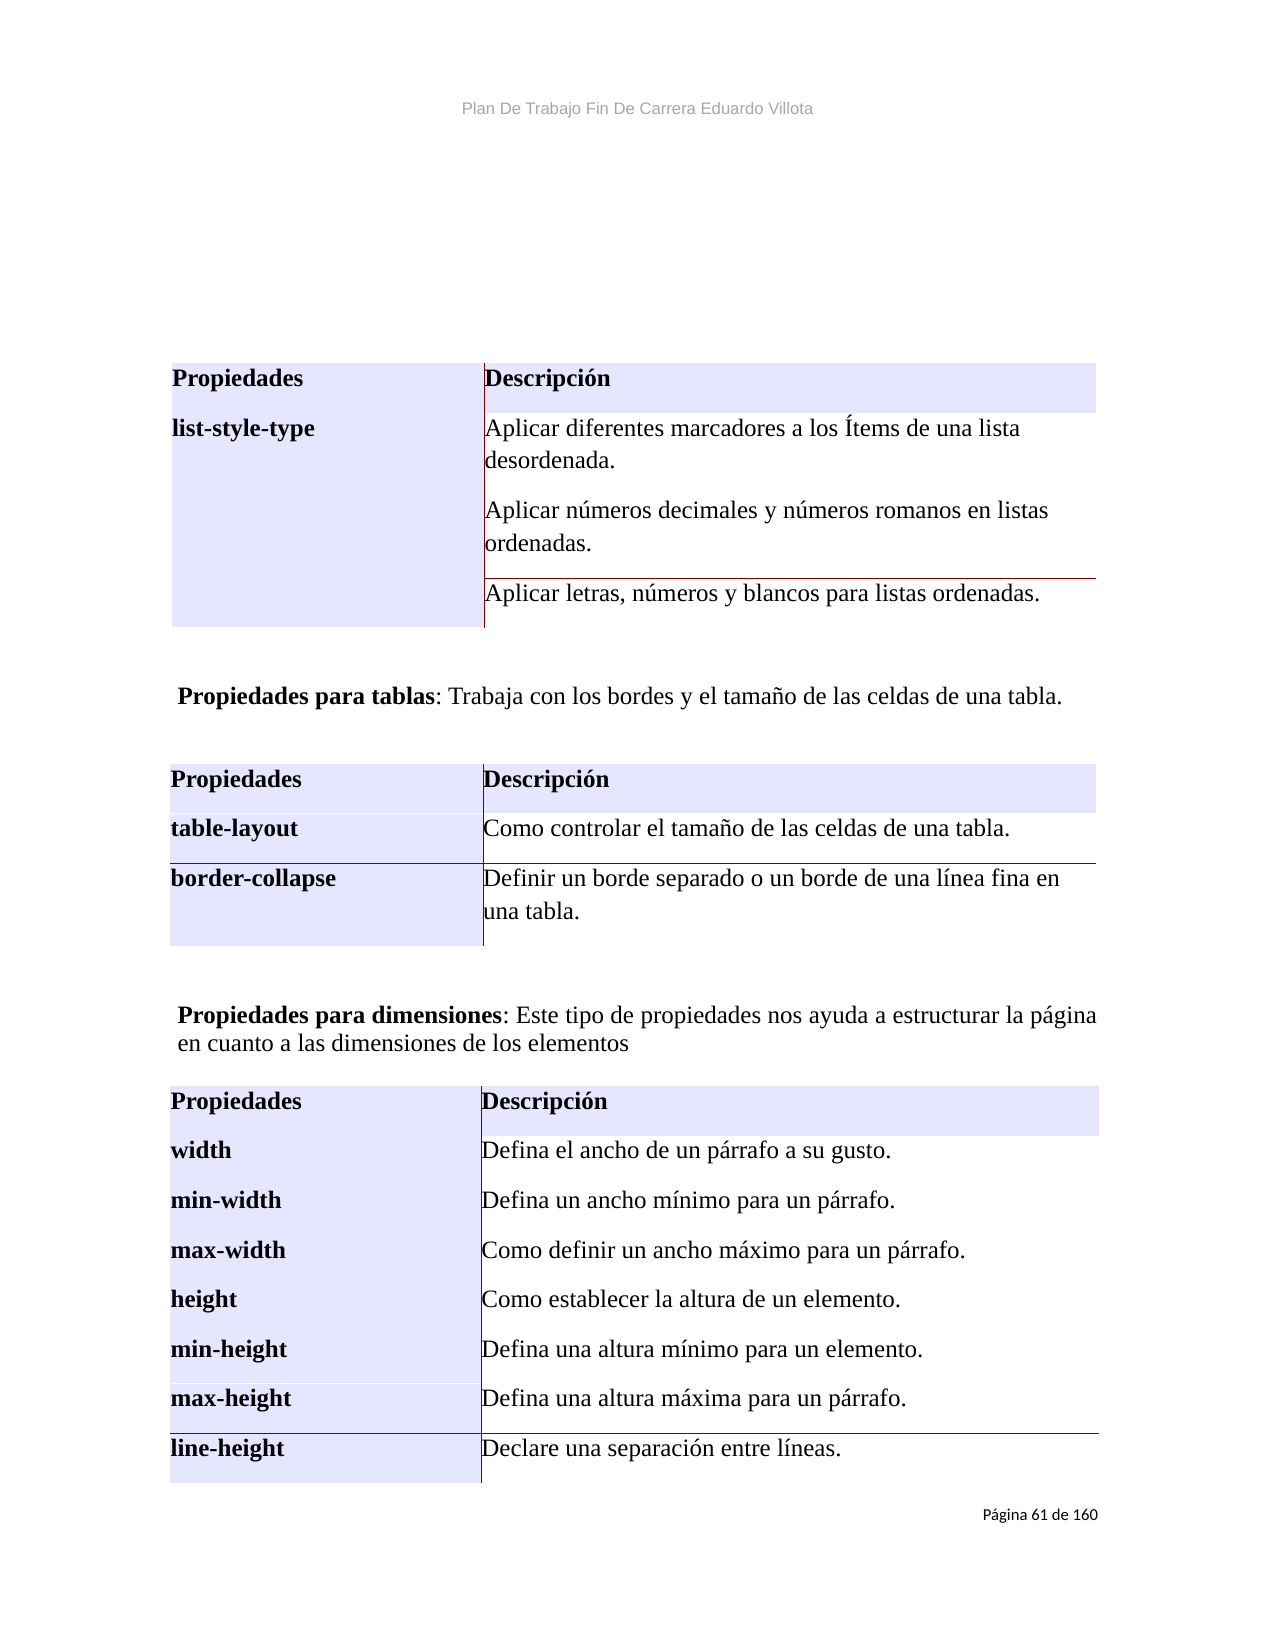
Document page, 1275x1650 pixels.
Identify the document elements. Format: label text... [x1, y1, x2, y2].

table_header Descripción [484, 764, 1096, 813]
table_cell Defina una altura máxima para un párrafo. [482, 1384, 1099, 1433]
table_cell Defina una altura mínimo para un elemento. [482, 1334, 1099, 1383]
table_cell Aplicar letras, números y blancos para listas ordenadas. [485, 579, 1096, 627]
table_cell height [170, 1284, 481, 1334]
table_header Propiedades [172, 363, 484, 413]
text Propiedades para tablas: Trabaja con los bordes y el tamaño de las celdas de una tabla. [177, 681, 1098, 710]
table_header Propiedades [170, 1086, 481, 1136]
table_header Descripción [482, 1086, 1099, 1136]
table_cell max-width [170, 1235, 481, 1284]
table_cell Defina el ancho de un párrafo a su gusto. [482, 1136, 1099, 1185]
table_cell Como controlar el tamaño de las celdas de una tabla. [484, 814, 1096, 863]
table_cell border-collapse [170, 864, 483, 946]
table_cell Aplicar diferentes marcadores a los Ítems de una lista desordenada. [485, 413, 1096, 495]
table_header Descripción [485, 363, 1096, 413]
table_cell min-height [170, 1334, 481, 1383]
table_cell width [170, 1136, 481, 1185]
table_cell min-width [170, 1185, 481, 1235]
table_cell Como definir un ancho máximo para un párrafo. [482, 1235, 1099, 1284]
table_cell Como establecer la altura de un elemento. [482, 1284, 1099, 1334]
table_header Propiedades [170, 764, 483, 813]
table_cell list-style-type [172, 413, 484, 627]
table_cell table-layout [170, 814, 483, 863]
text Propiedades para dimensiones: Este tipo de propiedades nos ayuda a estructurar la página en cuanto a las dimensiones de los elementos [177, 1000, 1098, 1057]
table_cell Declare una separación entre líneas. [482, 1434, 1099, 1483]
table_cell Defina un ancho mínimo para un párrafo. [482, 1185, 1099, 1235]
table_cell Aplicar números decimales y números romanos en listas ordenadas. [485, 495, 1096, 578]
table_cell max-height [170, 1384, 481, 1433]
table_cell Definir un borde separado o un borde de una línea fina en una tabla. [484, 864, 1096, 946]
table_cell line-height [170, 1434, 481, 1483]
